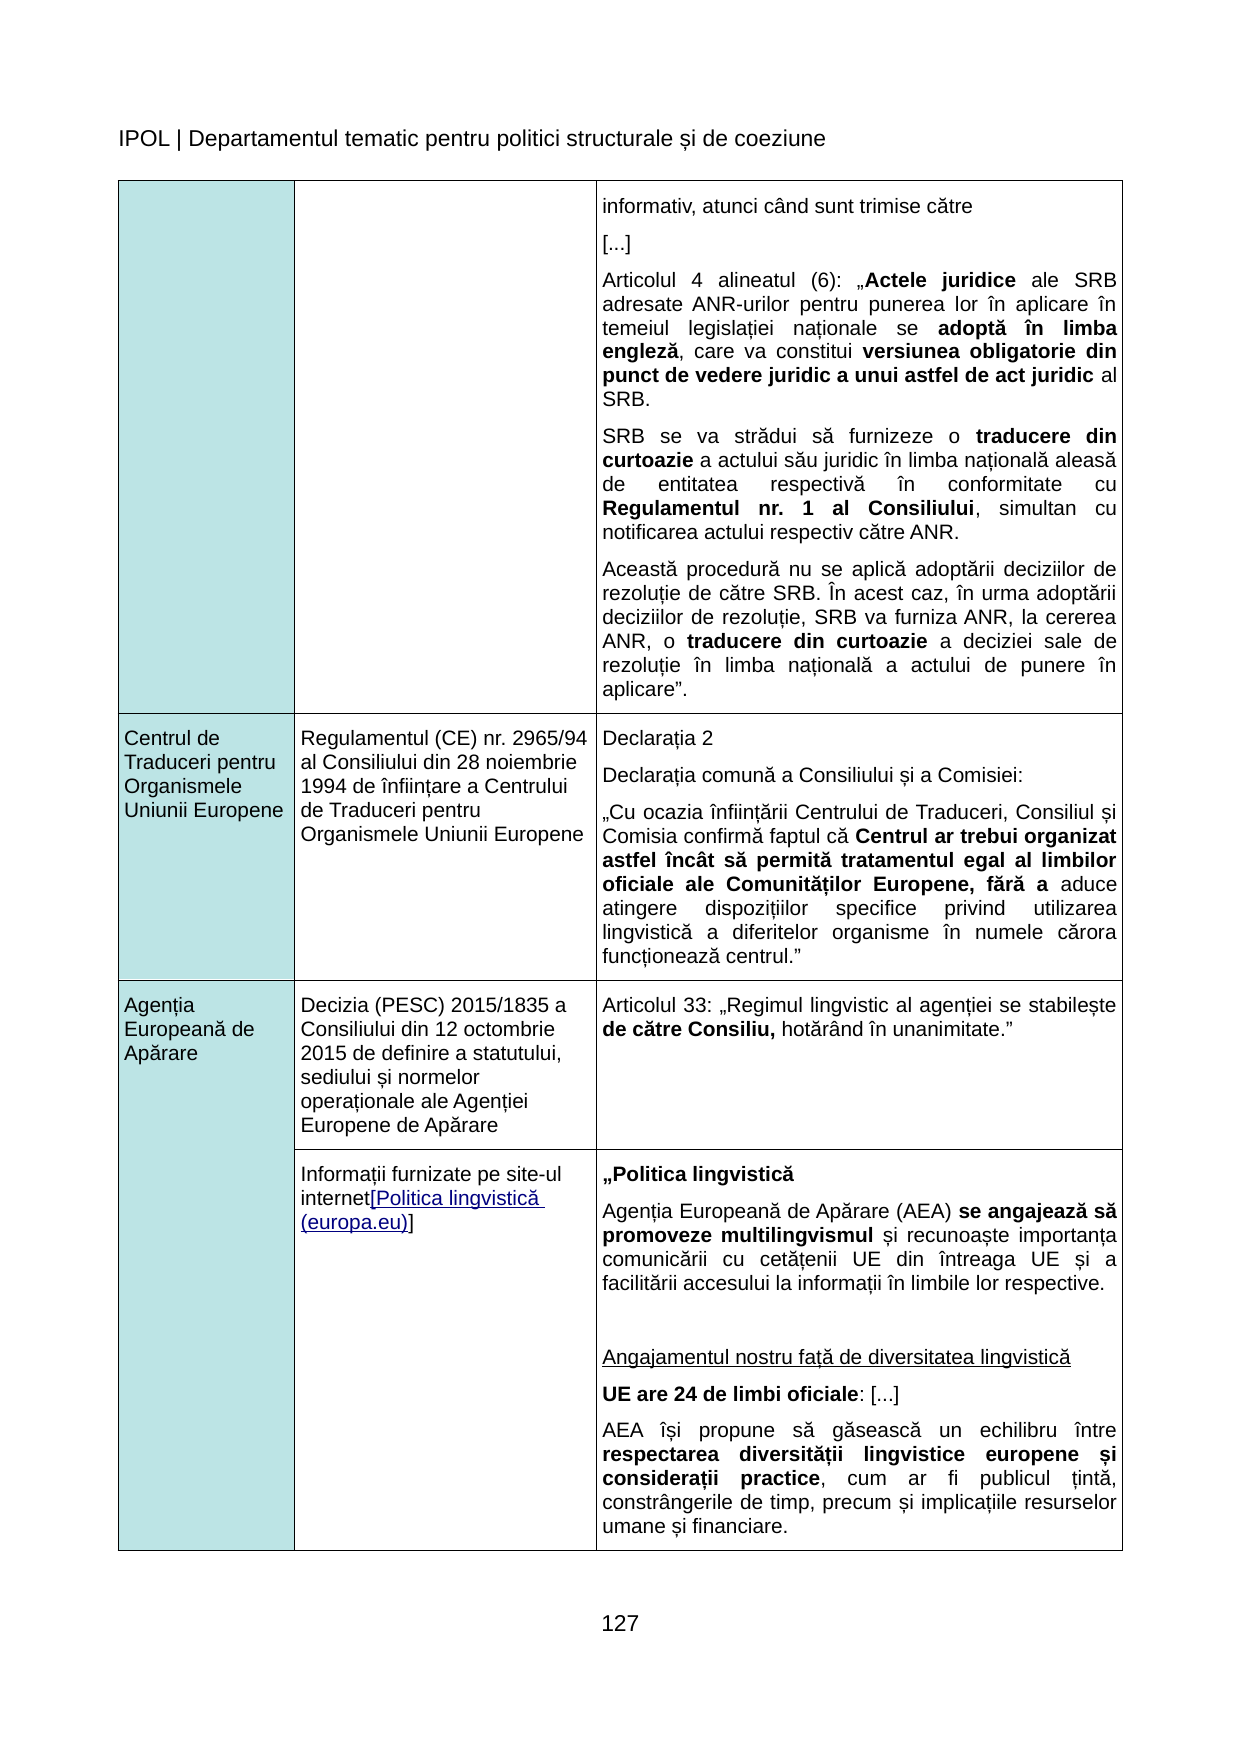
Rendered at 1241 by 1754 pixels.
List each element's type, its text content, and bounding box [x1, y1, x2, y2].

table_cell informativ, atunci când sunt trimise către [...] Articolul 4 alineatul (6): „Actele juridice ale SRB adresate ANR-urilor pentru punerea lor în aplicare în temeiul legislației naționale se adoptă în limba engleză, care va constitui versiunea obligatorie din punct de vedere juridic a unui astfel de act juridic al SRB. SRB se va strădui să furnizeze o traducere din curtoazie a actului său juridic în limba națională aleasă de entitatea respectivă în conformitate cu Regulamentul nr. 1 al Consiliului, simultan cu notificarea actului respectiv către ANR. Această procedură nu se aplică adoptării deciziilor de rezoluție de către SRB. În acest caz, în urma adoptării deciziilor de rezoluție, SRB va furniza ANR, la cererea ANR, o traducere din curtoazie a deciziei sale de rezoluție în limba națională a actului de punere în aplicare”. [597, 181, 1122, 713]
table_cell Agenția Europeană de Apărare [119, 981, 294, 1550]
table_cell Centrul de Traduceri pentru Organismele Uniunii Europene [119, 714, 294, 979]
table_cell Informații furnizate pe site-ul internet[Politica lingvistică (europa.eu)] [295, 1150, 596, 1550]
table_cell „Politica lingvistică Agenția Europeană de Apărare (AEA) se angajează să promoveze multilingvismul și recunoaște importanța comunicării cu cetățenii UE din întreaga UE și a facilitării accesului la informații în limbile lor respective. Angajamentul nostru față de diversitatea lingvistică UE are 24 de limbi oficiale: [...] AEA își propune să găsească un echilibru între respectarea diversității lingvistice europene și considerații practice, cum ar fi publicul țintă, constrângerile de timp, precum și implicațiile resurselor umane și financiare. [597, 1150, 1122, 1550]
table_cell [295, 181, 596, 713]
table_cell Regulamentul (CE) nr. 2965/94 al Consiliului din 28 noiembrie 1994 de înființare a Centrului de Traduceri pentru Organismele Uniunii Europene [295, 714, 596, 979]
table_cell Decizia (PESC) 2015/1835 a Consiliului din 12 octombrie 2015 de definire a statutului, sediului și normelor operaționale ale Agenției Europene de Apărare [295, 981, 596, 1149]
table_cell [119, 181, 294, 713]
table_cell Articolul 33: „Regimul lingvistic al agenției se stabilește de către Consiliu, hotărând în unanimitate.” [597, 981, 1122, 1149]
table_cell Declarația 2 Declarația comună a Consiliului și a Comisiei: „Cu ocazia înființării Centrului de Traduceri, Consiliul și Comisia confirmă faptul că Centrul ar trebui organizat astfel încât să permită tratamentul egal al limbilor oficiale ale Comunităților Europene, fără a aduce atingere dispozițiilor specifice privind utilizarea lingvistică a diferitelor organisme în numele cărora funcționează centrul.” [597, 714, 1122, 979]
